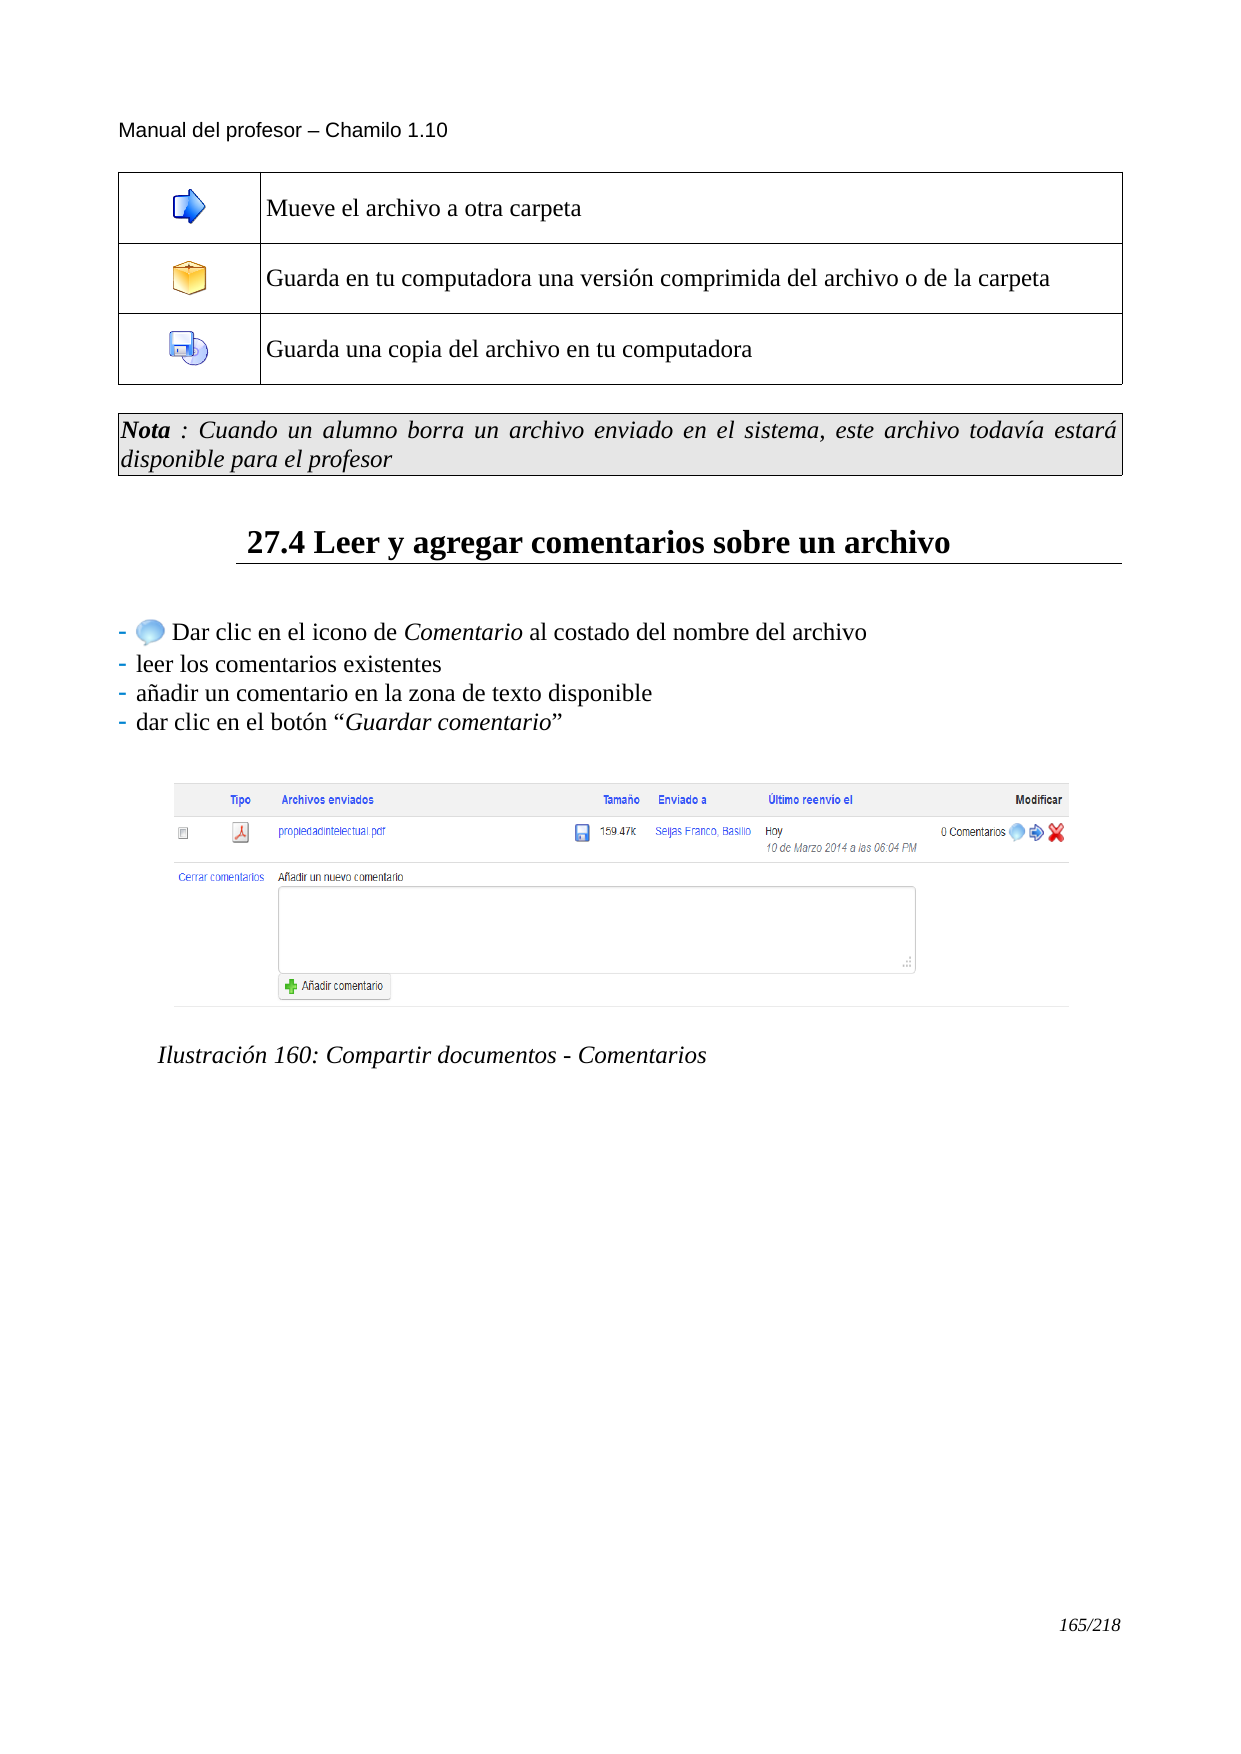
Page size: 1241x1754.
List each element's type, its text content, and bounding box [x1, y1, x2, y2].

table_cell Guarda en tu computadora una versión comprimida del archivo o de la carpeta [261, 244, 1122, 313]
text Ilustración 160: Compartir documentos - Comentarios [157, 1040, 1082, 1069]
picture [135, 618, 166, 648]
table_cell [119, 244, 260, 313]
table_cell [119, 314, 260, 384]
table_cell Mueve el archivo a otra carpeta [261, 173, 1122, 242]
list añadir un comentario en la zona de texto disponible [118, 678, 1122, 707]
list leer los comentarios existentes [118, 649, 1122, 678]
table_cell Guarda una copia del archivo en tu computadora [261, 314, 1122, 384]
text Nota : Cuando un alumno borra un archivo enviado en el sistema, este archivo todavía estará disponible para el profesor [119, 414, 1122, 475]
list Dar clic en el icono de Comentario al costado del nombre del archivo [118, 617, 1122, 649]
picture [174, 782, 1069, 1007]
table_cell [119, 173, 260, 242]
list dar clic en el botón “Guardar comentario” [118, 707, 1122, 735]
subtitle Leer y agregar comentarios sobre un archivo [236, 523, 1122, 563]
